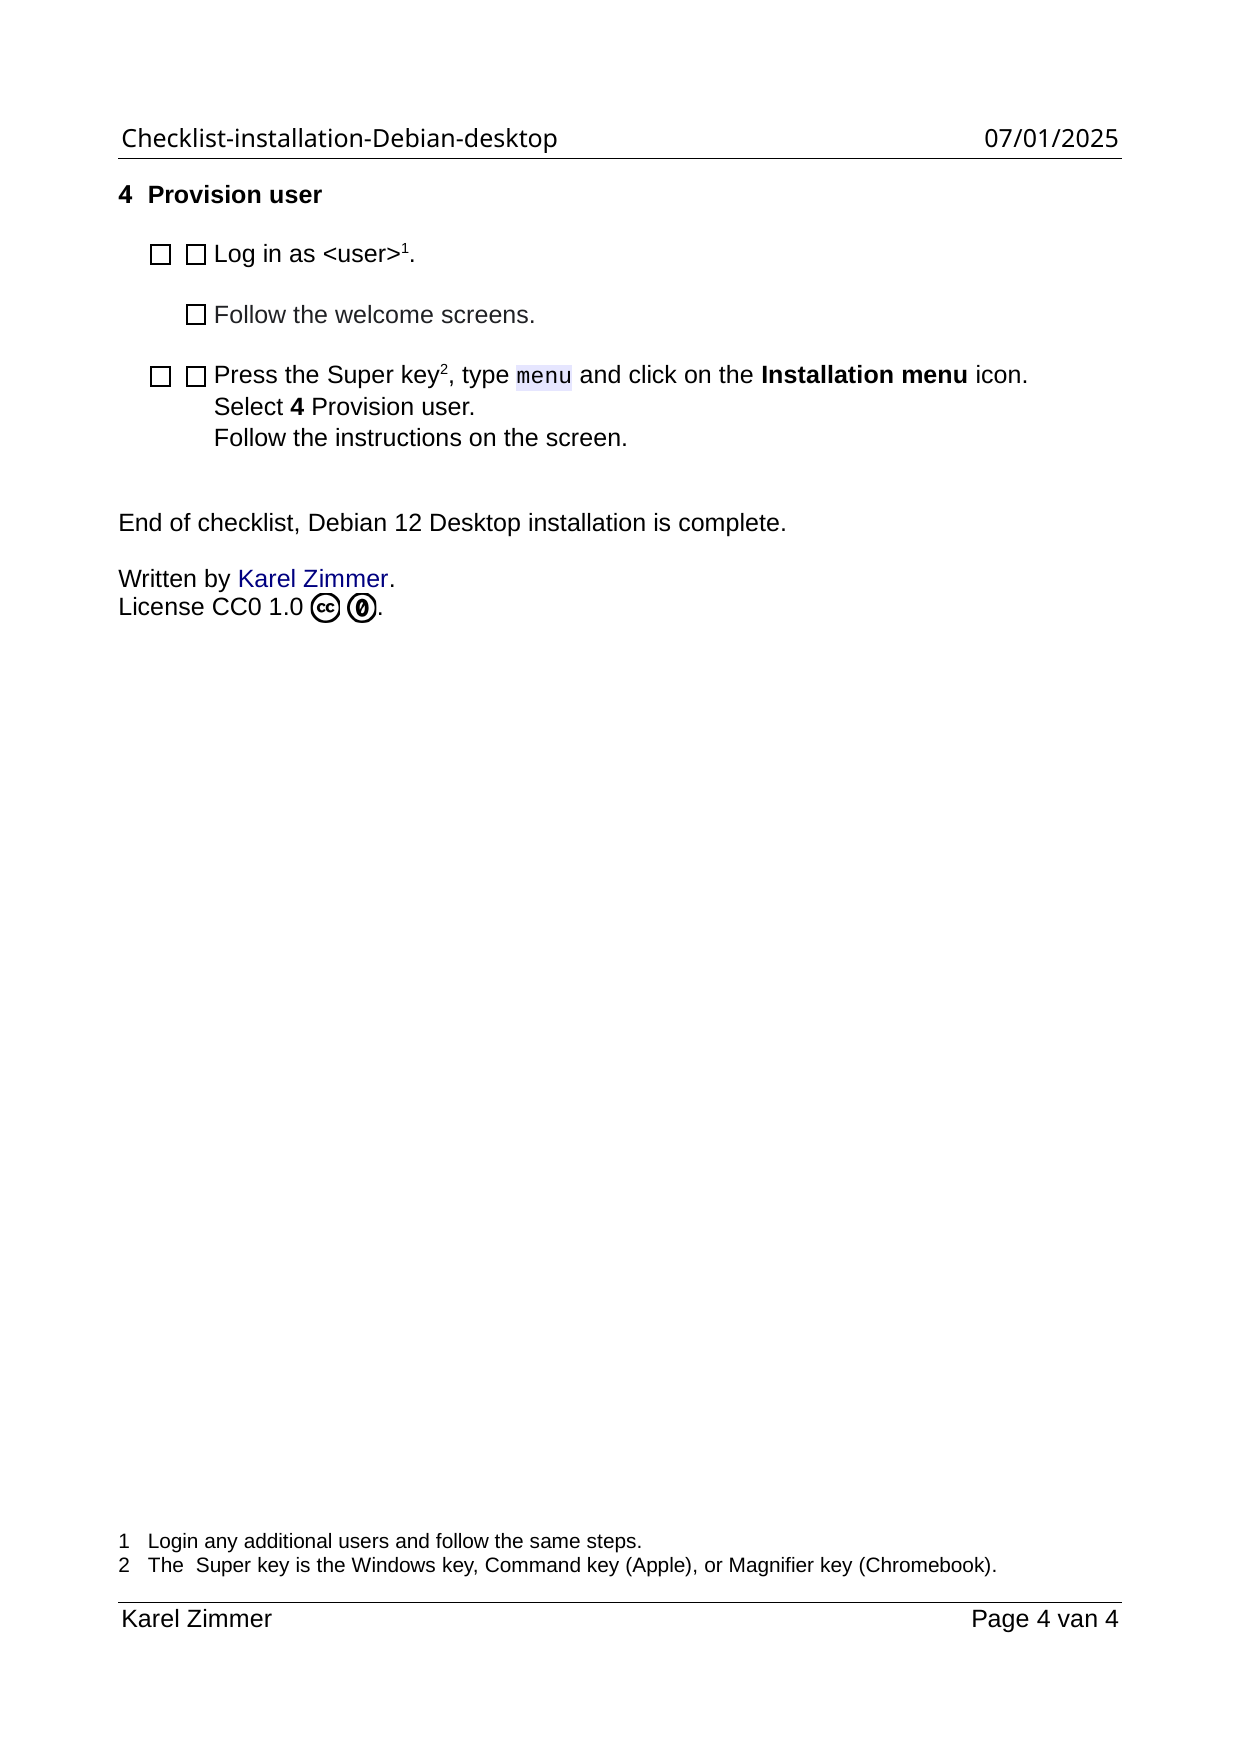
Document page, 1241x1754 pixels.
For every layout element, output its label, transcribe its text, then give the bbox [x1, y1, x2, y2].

table_cell [213, 269, 1122, 300]
table_cell Select 4 Provision user. [213, 392, 1122, 422]
table_cell [177, 360, 213, 392]
table_cell [177, 269, 213, 300]
table_cell [142, 392, 177, 422]
table_cell [142, 300, 177, 330]
table_header Log in as <user>. [213, 239, 1122, 269]
table_cell [177, 330, 213, 360]
table_cell [118, 360, 142, 392]
table_cell [118, 330, 142, 360]
text Written by Karel Zimmer. [118, 565, 1122, 593]
table_cell [142, 330, 177, 360]
text End of checklist, Debian 12 Desktop installation is complete. [118, 509, 1122, 537]
text . [377, 593, 1122, 622]
table_cell [142, 423, 177, 453]
picture [347, 593, 377, 623]
table_header [142, 239, 177, 269]
table_cell [177, 423, 213, 453]
table_header [118, 239, 142, 269]
table_cell [118, 423, 142, 453]
table_cell [177, 392, 213, 422]
picture [310, 593, 340, 623]
table_cell Follow the welcome screens. [213, 300, 1122, 330]
table_cell [118, 269, 142, 300]
table_cell Follow the instructions on the screen. [213, 423, 1122, 453]
table_cell [142, 360, 177, 392]
list Provision user [118, 177, 1122, 211]
table_cell Press the Super key, type menu and click on the Installation menu icon. [213, 360, 1122, 392]
table_cell [177, 300, 213, 330]
text License CC0 1.0 [118, 593, 310, 622]
table_header [177, 239, 213, 269]
table_cell [213, 330, 1122, 360]
table_cell [142, 269, 177, 300]
table_cell [118, 392, 142, 422]
table_cell [118, 300, 142, 330]
